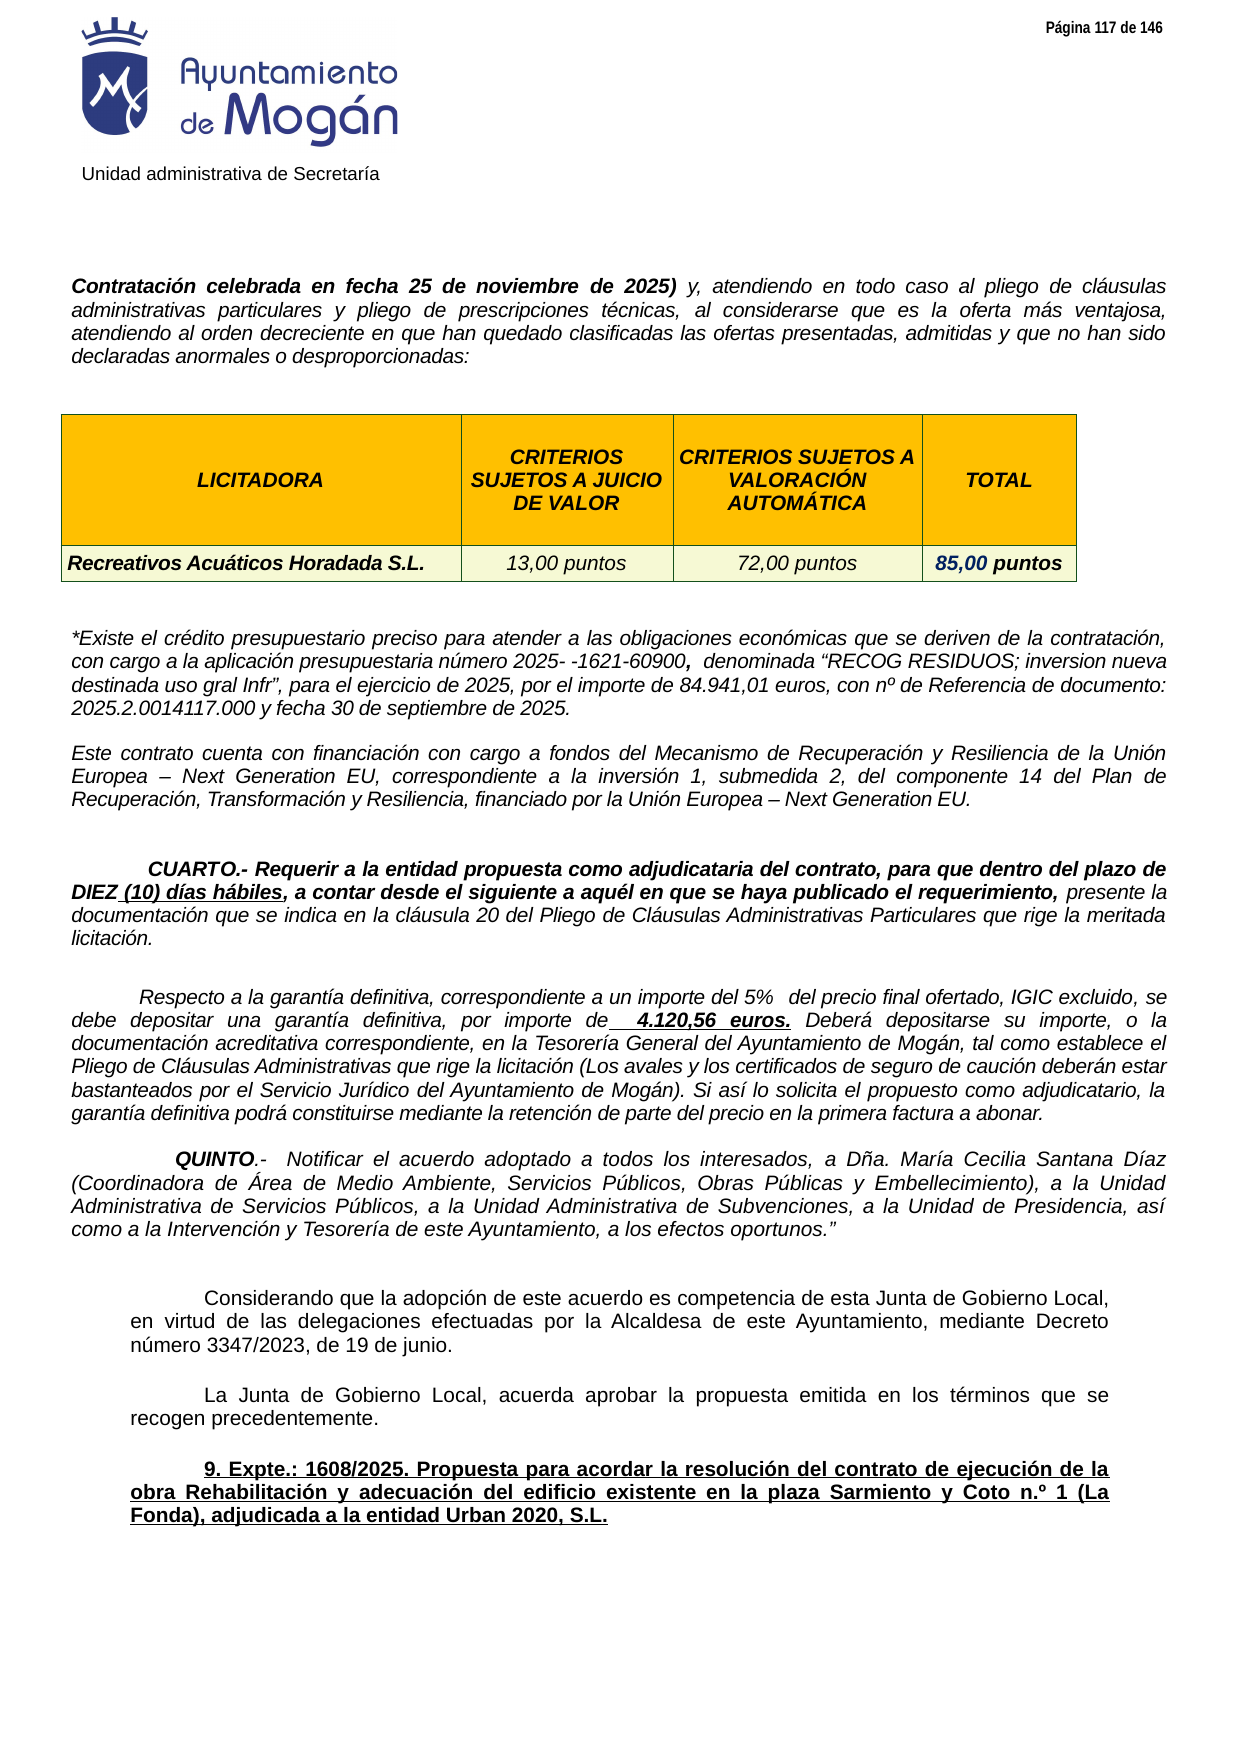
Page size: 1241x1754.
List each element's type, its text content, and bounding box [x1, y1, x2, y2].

table_cell 72,00 puntos [674, 546, 922, 581]
table_header LICITADORA [62, 415, 461, 545]
table_header CRITERIOS SUJETOS A VALORACIÓN AUTOMÁTICA [674, 415, 922, 545]
text Fonda), adjudicada a la entidad Urban 2020, S.L. [130, 1502, 1110, 1527]
text Este contrato cuenta con financiación con cargo a fondos del Mecanismo de Recuperación y Resiliencia de la Unión Europea – Next Generation EU, correspondiente a la inversión 1, submedida 2, del componente 14 del Plan de Recuperación, Transformación y Resiliencia, financiado por la Unión Europea – Next Generation EU. [71, 741, 1169, 811]
text Respecto a la garantía definitiva, correspondiente a un importe del 5% del precio final ofertado, IGIC excluido, se debe depositar una garantía definitiva, por importe de 4.120,56 euros. Deberá depositarse su importe, o la documentación acreditativa correspondiente, en la Tesorería General del Ayuntamiento de Mogán, tal como establece el Pliego de Cláusulas Administrativas que rige la licitación (Los avales y los certificados de seguro de caución deberán estar bastanteados por el Servicio Jurídico del Ayuntamiento de Mogán). Si así lo solicita el propuesto como adjudicatario, la garantía definitiva podrá constituirse mediante la retención de parte del precio en la primera factura a abonar. [71, 985, 1169, 1124]
table_header CRITERIOS SUJETOS A JUICIO DE VALOR [462, 415, 673, 545]
text Contratación celebrada en fecha 25 de noviembre de 2025) y, atendiendo en todo caso al pliego de cláusulas administrativas particulares y pliego de prescripciones técnicas, al considerarse que es la oferta más ventajosa, atendiendo al orden decreciente en que han quedado clasificadas las ofertas presentadas, admitidas y que no han sido declaradas anormales o desproporcionadas: [71, 275, 1169, 368]
table_cell Recreativos Acuáticos Horadada S.L. [62, 546, 461, 581]
text Considerando que la adopción de este acuerdo es competencia de esta Junta de Gobierno Local, en virtud de las delegaciones efectuadas por la Alcaldesa de este Ayuntamiento, mediante Decreto número 3347/2023, de 19 de junio. [130, 1287, 1110, 1357]
text 9. Expte.: 1608/2025. Propuesta para acordar la resolución del contrato de ejecución de la obra Rehabilitación y adecuación del edificio existente en la plaza Sarmiento y Coto n.º 1 (La [130, 1457, 1110, 1501]
table_header TOTAL [923, 415, 1076, 545]
text QUINTO.- Notificar el acuerdo adoptado a todos los interesados, a Dña. María Cecilia Santana Díaz (Coordinadora de Área de Medio Ambiente, Servicios Públicos, Obras Públicas y Embellecimiento), a la Unidad Administrativa de Servicios Públicos, a la Unidad Administrativa de Subvenciones, a la Unidad de Presidencia, así como a la Intervención y Tesorería de este Ayuntamiento, a los efectos oportunos.” [71, 1148, 1169, 1241]
text *Existe el crédito presupuestario preciso para atender a las obligaciones económicas que se deriven de la contratación, con cargo a la aplicación presupuestaria número 2025- -1621-60900, denominada “RECOG RESIDUOS; inversion nueva destinada uso gral Infr”, para el ejercicio de 2025, por el importe de 84.941,01 euros, con nº de Referencia de documento: 2025.2.0014117.000 y fecha 30 de septiembre de 2025. [71, 627, 1169, 719]
text CUARTO.- Requerir a la entidad propuesta como adjudicataria del contrato, para que dentro del plazo de DIEZ (10) días hábiles, a contar desde el siguiente a aquél en que se haya publicado el requerimiento, presente la documentación que se indica en la cláusula 20 del Pliego de Cláusulas Administrativas Particulares que rige la meritada licitación. [71, 857, 1169, 950]
text La Junta de Gobierno Local, acuerda aprobar la propuesta emitida en los términos que se recogen precedentemente. [130, 1384, 1110, 1430]
picture [81, 17, 398, 153]
table_cell 85,00 puntos [923, 546, 1076, 581]
table_cell 13,00 puntos [462, 546, 673, 581]
